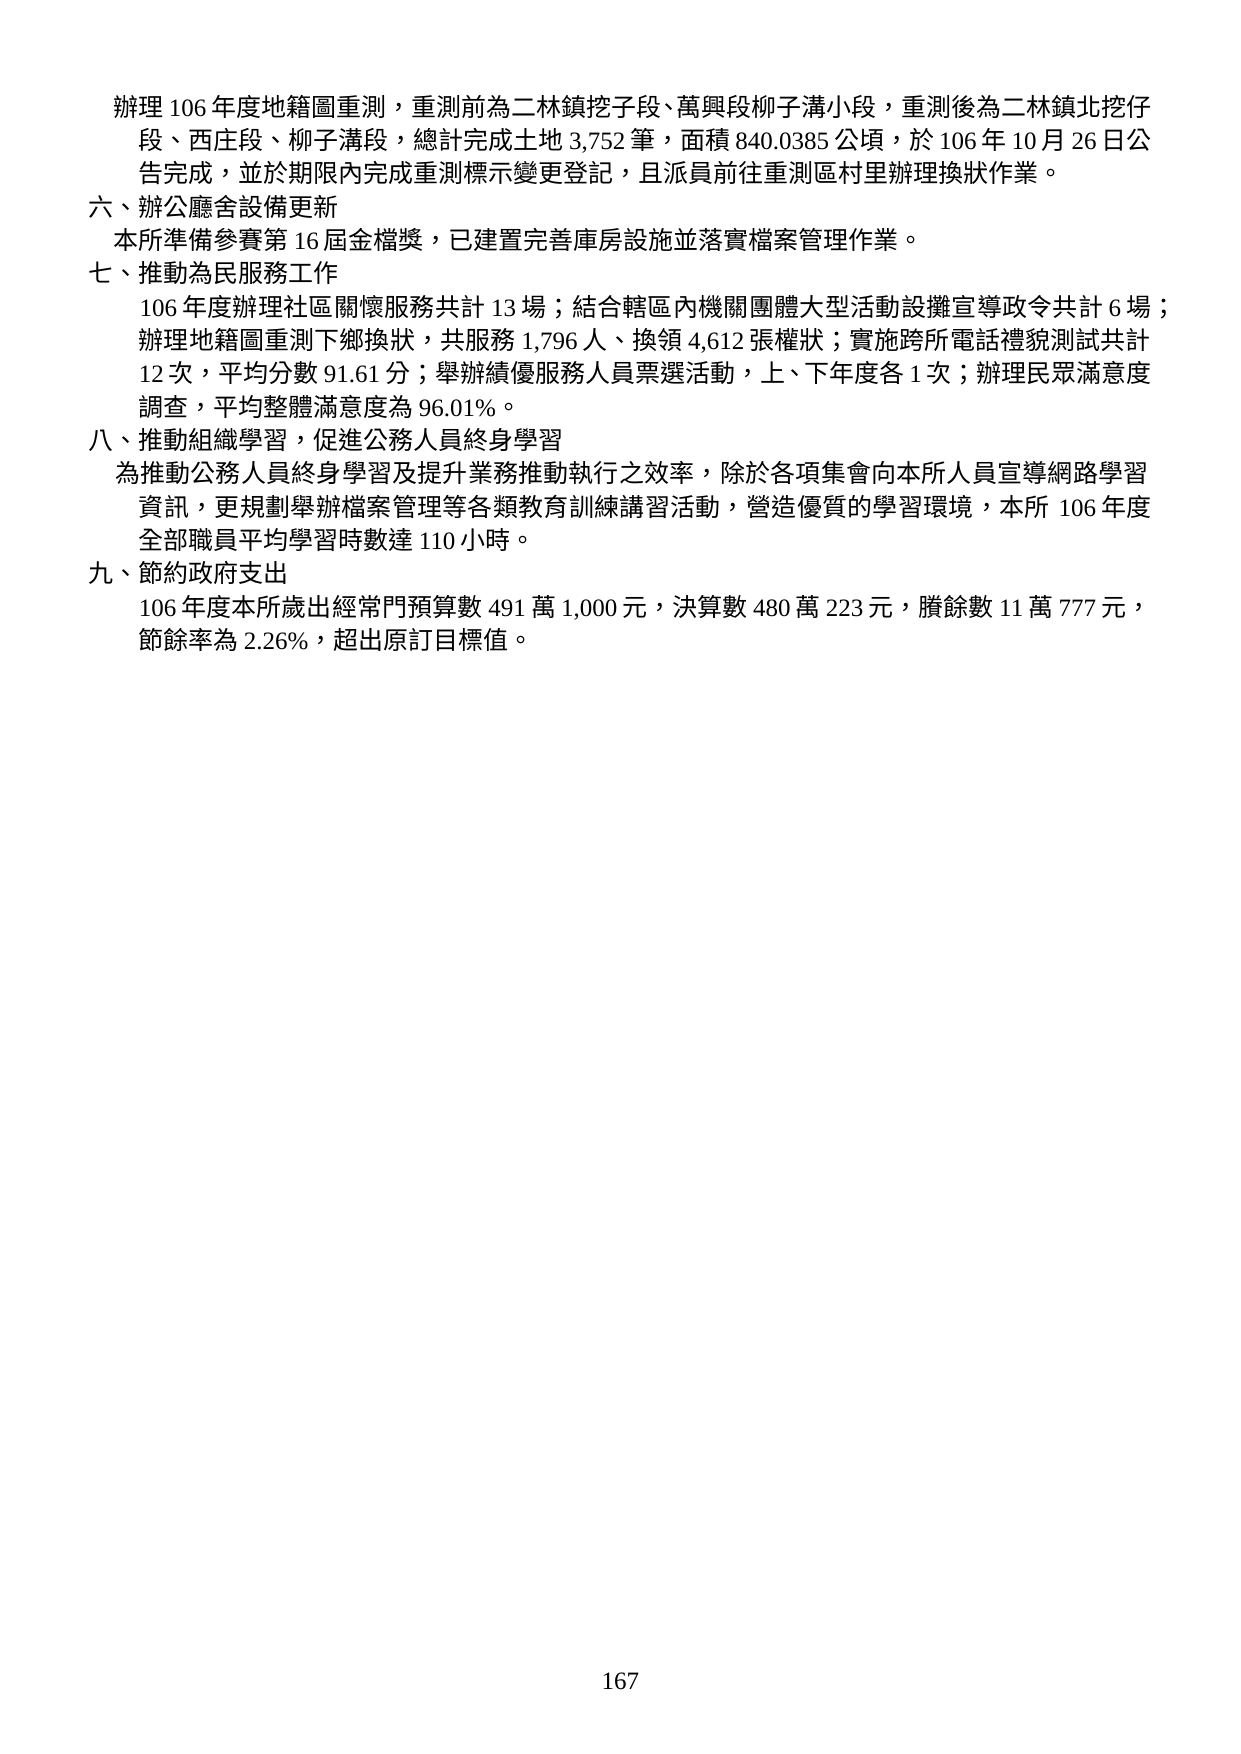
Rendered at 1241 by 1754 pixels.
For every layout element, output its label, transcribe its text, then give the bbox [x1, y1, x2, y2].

text 七、推動為民服務工作 [89, 256, 1152, 289]
text 九、節約政府支出 [89, 556, 1152, 589]
text 106年度辦理社區關懷服務共計13場；結合轄區內機關團體大型活動設攤宣導政令共計6場；辦理地籍圖重測下鄉換狀，共服務1,796人、換領4,612張權狀；實施跨所電話禮貌測試共計12次，平均分數91.61分；舉辦績優服務人員票選活動，上、下年度各1次；辦理民眾滿意度調查，平均整體滿意度為96.01%。 [89, 289, 1152, 423]
text 八、推動組織學習，促進公務人員終身學習 [89, 423, 1152, 456]
text 辦理106年度地籍圖重測，重測前為二林鎮挖子段、萬興段柳子溝小段，重測後為二林鎮北挖仔段、西庄段、柳子溝段，總計完成土地3,752筆，面積840.0385公頃，於106年10月26日公告完成，並於期限內完成重測標示變更登記，且派員前往重測區村里辦理換狀作業。 [89, 89, 1152, 189]
text 六、辦公廳舍設備更新 [89, 189, 1152, 223]
text 本所準備參賽第16屆金檔獎，已建置完善庫房設施並落實檔案管理作業。 [89, 223, 1152, 256]
text 106年度本所歲出經常門預算數491萬1,000元，決算數480萬223元，賸餘數11萬777元，節餘率為2.26%，超出原訂目標值。 [139, 589, 1152, 656]
text 為推動公務人員終身學習及提升業務推動執行之效率，除於各項集會向本所人員宣導網路學習資訊，更規劃舉辦檔案管理等各類教育訓練講習活動，營造優質的學習環境，本所106年度全部職員平均學習時數達110小時。 [89, 456, 1152, 556]
